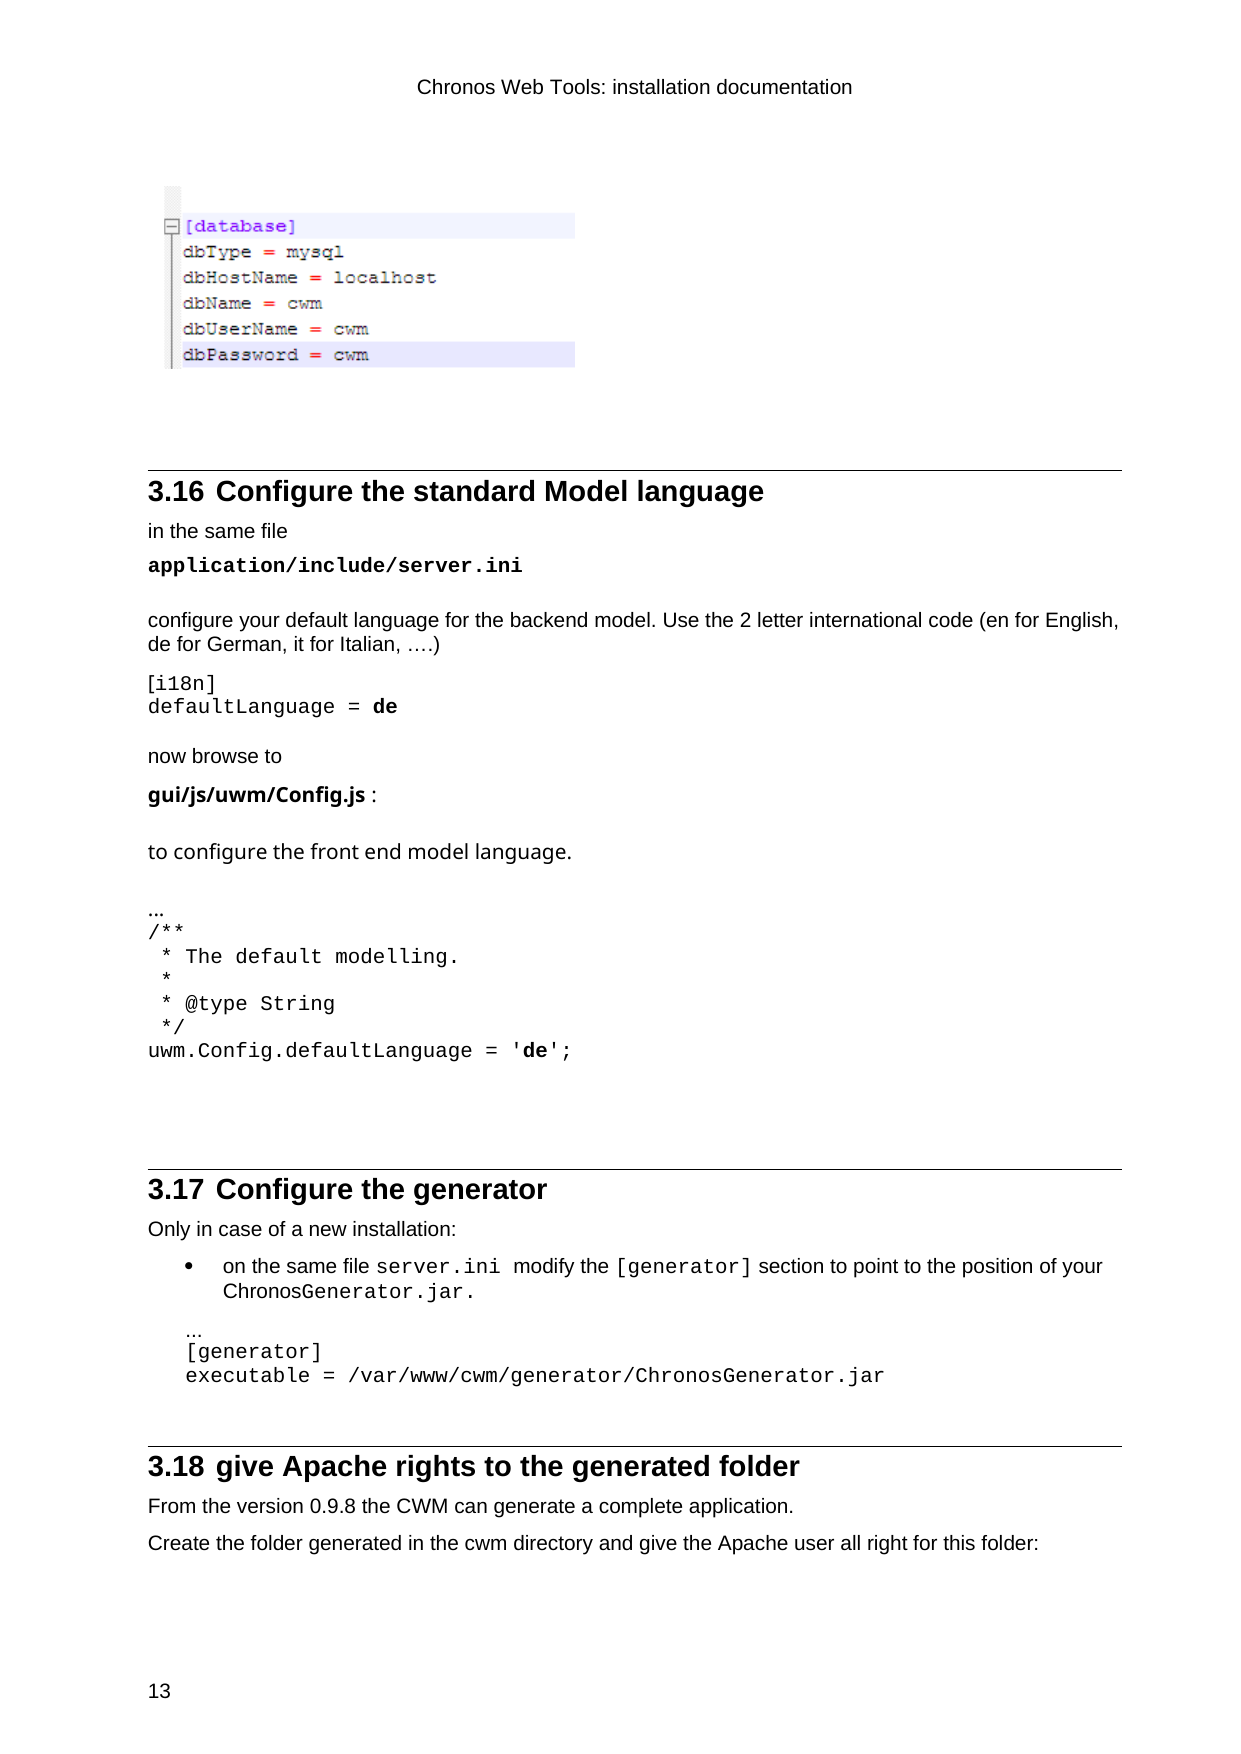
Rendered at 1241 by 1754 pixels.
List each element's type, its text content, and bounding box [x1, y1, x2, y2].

subtitle Configure the standard Model language [148, 471, 1122, 507]
text Create the folder generated in the cwm directory and give the Apache user all right for this folder: [148, 1531, 1122, 1554]
text * [148, 969, 1122, 993]
text * The default modelling. [148, 946, 1122, 969]
text uwm.Config.defaultLanguage = 'de'; [148, 1041, 1122, 1064]
subtitle give Apache rights to the generated folder [148, 1447, 1122, 1482]
text now browse to [148, 744, 1122, 768]
text [i18n] [148, 668, 1122, 696]
text Only in case of a new installation: [148, 1217, 1122, 1241]
text From the version 0.9.8 the CWM can generate a complete application. [148, 1494, 1122, 1518]
picture [164, 186, 575, 369]
subtitle Configure the generator [148, 1170, 1122, 1205]
text * @type String [148, 993, 1122, 1017]
text application/include/server.ini [148, 555, 1122, 579]
text defaultLanguage = de [148, 696, 1122, 720]
list on the same file server.ini modify the [generator] section to point to the position of your ChronosGenerator.jar. [185, 1253, 1122, 1305]
text gui/js/uwm/Config.js : [148, 780, 1122, 808]
text to configure the front end model language. [148, 837, 1122, 865]
text configure your default language for the backend model. Use the 2 letter international code (en for English, de for German, it for Italian, ….) [148, 607, 1122, 655]
text in the same file [148, 519, 1122, 543]
text */ [148, 1017, 1122, 1041]
text ... [148, 894, 1122, 922]
text ... [generator] executable = /var/www/cwm/generator/ChronosGenerator.jar [185, 1318, 1122, 1389]
text /** [148, 922, 1122, 946]
